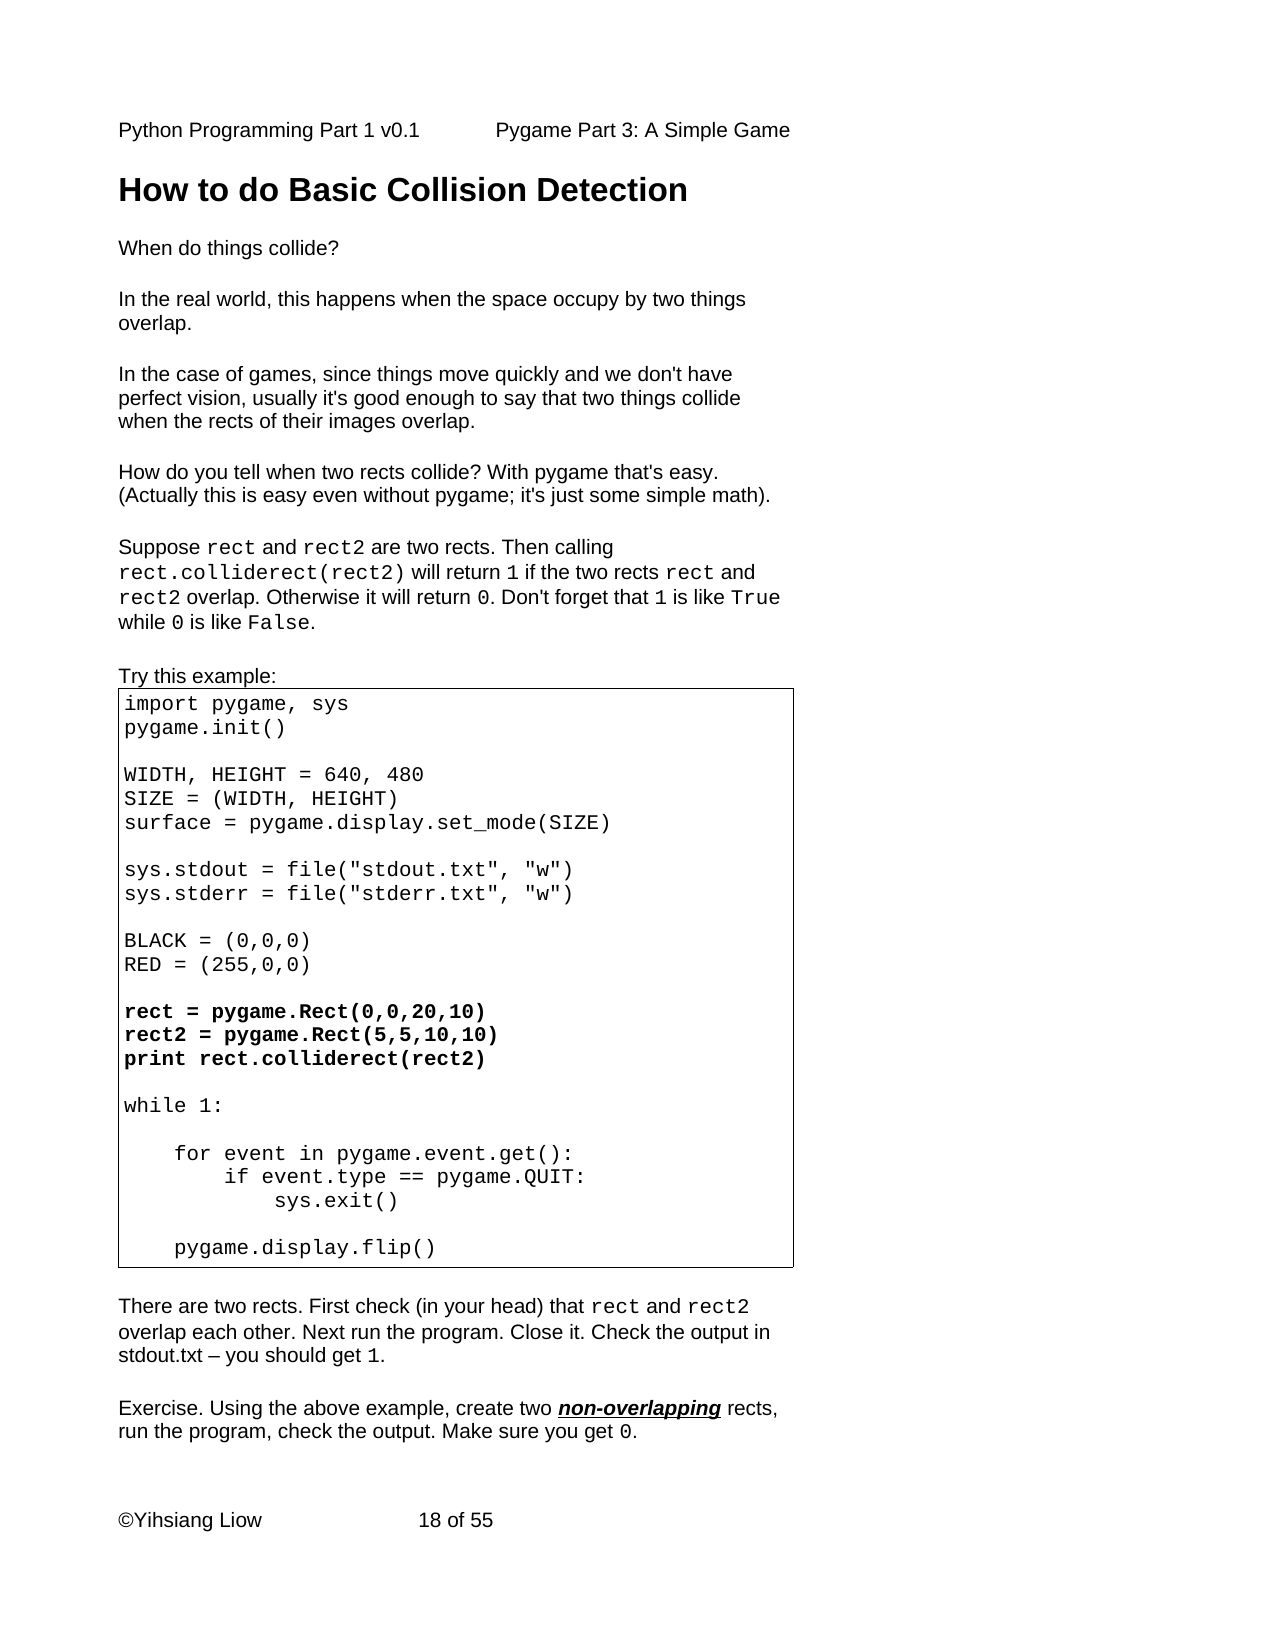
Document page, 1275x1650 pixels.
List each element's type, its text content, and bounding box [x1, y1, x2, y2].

text Suppose rect and rect2 are two rects. Then calling rect.colliderect(rect2) will return 1 if the two rects rect and rect2 overlap. Otherwise it will return 0. Don't forget that 1 is like True while 0 is like False. [118, 536, 793, 636]
table_header import pygame, sys pygame.init() WIDTH, HEIGHT = 640, 480 SIZE = (WIDTH, HEIGHT) surface = pygame.display.set_mode(SIZE) sys.stdout = file("stdout.txt", "w") sys.stderr = file("stderr.txt", "w") BLACK = (0,0,0) RED = (255,0,0) rect = pygame.Rect(0,0,20,10) rect2 = pygame.Rect(5,5,10,10) print rect.colliderect(rect2) while 1: for event in pygame.event.get(): if event.type == pygame.QUIT: sys.exit() pygame.display.flip() [119, 689, 793, 1267]
text In the real world, this happens when the space occupy by two things overlap. [118, 288, 793, 334]
text When do things collide? [118, 236, 793, 260]
text Try this example: [118, 664, 793, 688]
text There are two rects. First check (in your head) that rect and rect2 overlap each other. Next run the program. Close it. Check the output in stdout.txt – you should get 1. [118, 1295, 793, 1368]
text How to do Basic Collision Detection [118, 171, 793, 208]
text How do you tell when two rects collide? With pygame that's easy. (Actually this is easy even without pygame; it's just some simple math). [118, 461, 793, 507]
text In the case of games, since things move quickly and we don't have perfect vision, usually it's good enough to say that two things collide when the rects of their images overlap. [118, 363, 793, 432]
text Exercise. Using the above example, create two non-overlapping rects, run the program, check the output. Make sure you get 0. [118, 1397, 793, 1445]
